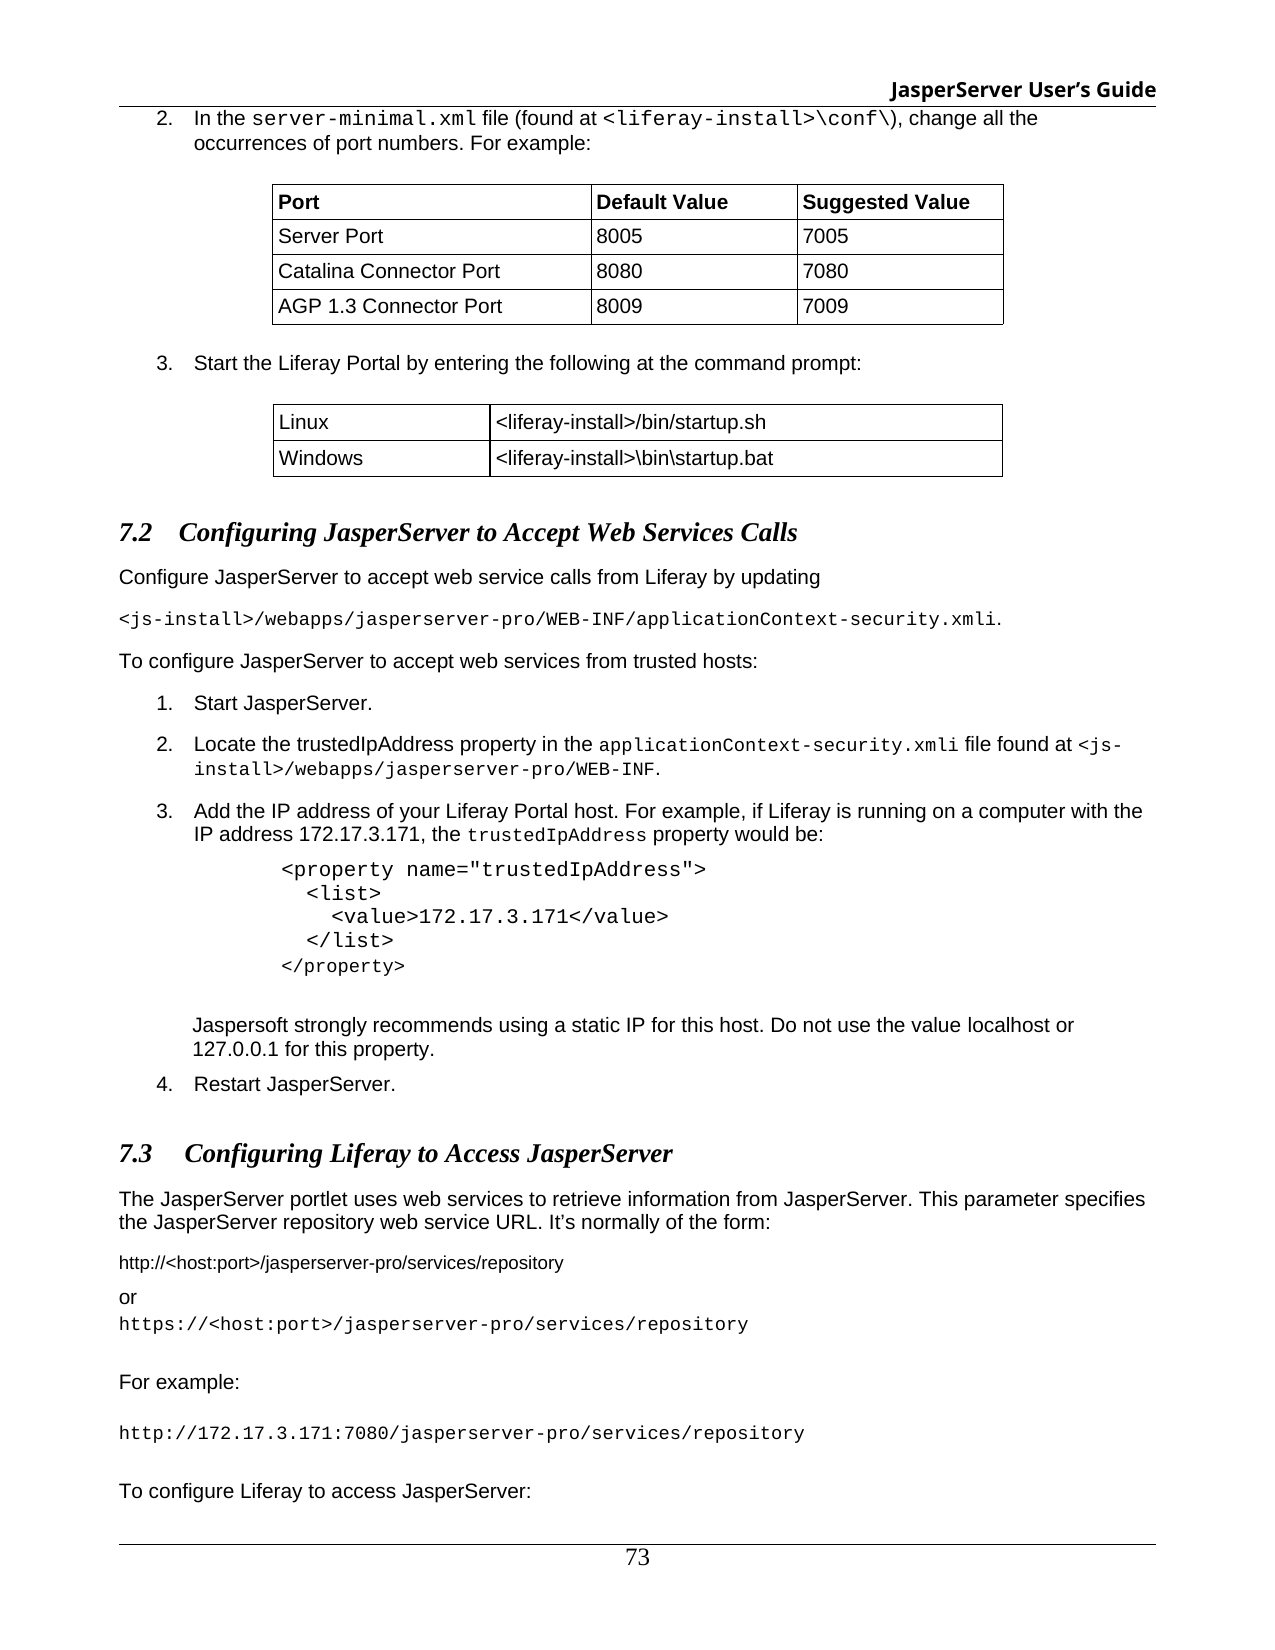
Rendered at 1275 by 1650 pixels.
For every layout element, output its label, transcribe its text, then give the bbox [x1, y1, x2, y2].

text </property> [281, 953, 1156, 978]
text To configure Liferay to access JasperServer: [118, 1480, 1156, 1503]
table_cell 8080 [592, 255, 797, 289]
table_header Linux [274, 405, 489, 440]
table_cell <liferay-install>\bin\startup.bat [491, 441, 1002, 476]
text <property name="trustedIpAddress"> [281, 859, 1156, 883]
text Jaspersoft strongly recommends using a static IP for this host. Do not use the value localhost or 127.0.0.1 for this property. [192, 1014, 1156, 1061]
list Start JasperServer. [156, 691, 1156, 714]
table_cell 7005 [798, 220, 1003, 254]
table_header <liferay-install>/bin/startup.sh [491, 405, 1002, 440]
table_cell 8005 [592, 220, 797, 254]
list Locate the trustedIpAddress property in the applicationContext-security.xmli file found at <js-install>/webapps/jasperserver-pro/WEB-INF. [156, 732, 1156, 781]
table_header Suggested Value [798, 185, 1003, 219]
text http://172.17.3.171:7080/jasperserver-pro/services/repository [118, 1423, 1156, 1445]
list Restart JasperServer. [156, 1072, 1156, 1096]
table_cell 7009 [798, 290, 1003, 323]
table_header Default Value [592, 185, 797, 219]
subtitle Configuring JasperServer to Accept Web Services Calls [118, 517, 1156, 547]
table_cell 8009 [592, 290, 797, 323]
text or [118, 1285, 1156, 1308]
text To configure JasperServer to accept web services from trusted hosts: [118, 649, 1156, 672]
text For example: [118, 1371, 1156, 1394]
text <list> [281, 883, 1156, 906]
table_header Port [273, 185, 591, 219]
table_cell Server Port [273, 220, 591, 254]
table_cell 7080 [798, 255, 1003, 289]
list In the server-minimal.xml file (found at <liferay-install>\conf\), change all the occurrences of port numbers. For example: [156, 107, 1156, 155]
text https://<host:port>/jasperserver-pro/services/repository [118, 1314, 1156, 1336]
text </list> [281, 930, 1156, 953]
table_cell AGP 1.3 Connector Port [273, 290, 591, 323]
text http://<host:port>/jasperserver-pro/services/repository [118, 1252, 1156, 1273]
text The JasperServer portlet uses web services to retrieve information from JasperServer. This parameter specifies the JasperServer repository web service URL. It’s normally of the form: [118, 1187, 1156, 1234]
table_cell Catalina Connector Port [273, 255, 591, 289]
list Start the Liferay Portal by entering the following at the command prompt: [156, 351, 1156, 374]
text <js-install>/webapps/jasperserver-pro/WEB-INF/applicationContext-security.xmli. [118, 607, 1156, 631]
text Configure JasperServer to accept web service calls from Liferay by updating [118, 565, 1156, 588]
subtitle Configuring Liferay to Access JasperServer [118, 1138, 1156, 1168]
table_cell Windows [274, 441, 489, 476]
list Add the IP address of your Liferay Portal host. For example, if Liferay is running on a computer with the IP address 172.17.3.171, the trustedIpAddress property would be: [156, 799, 1156, 847]
text <value>172.17.3.171</value> [281, 906, 1156, 930]
